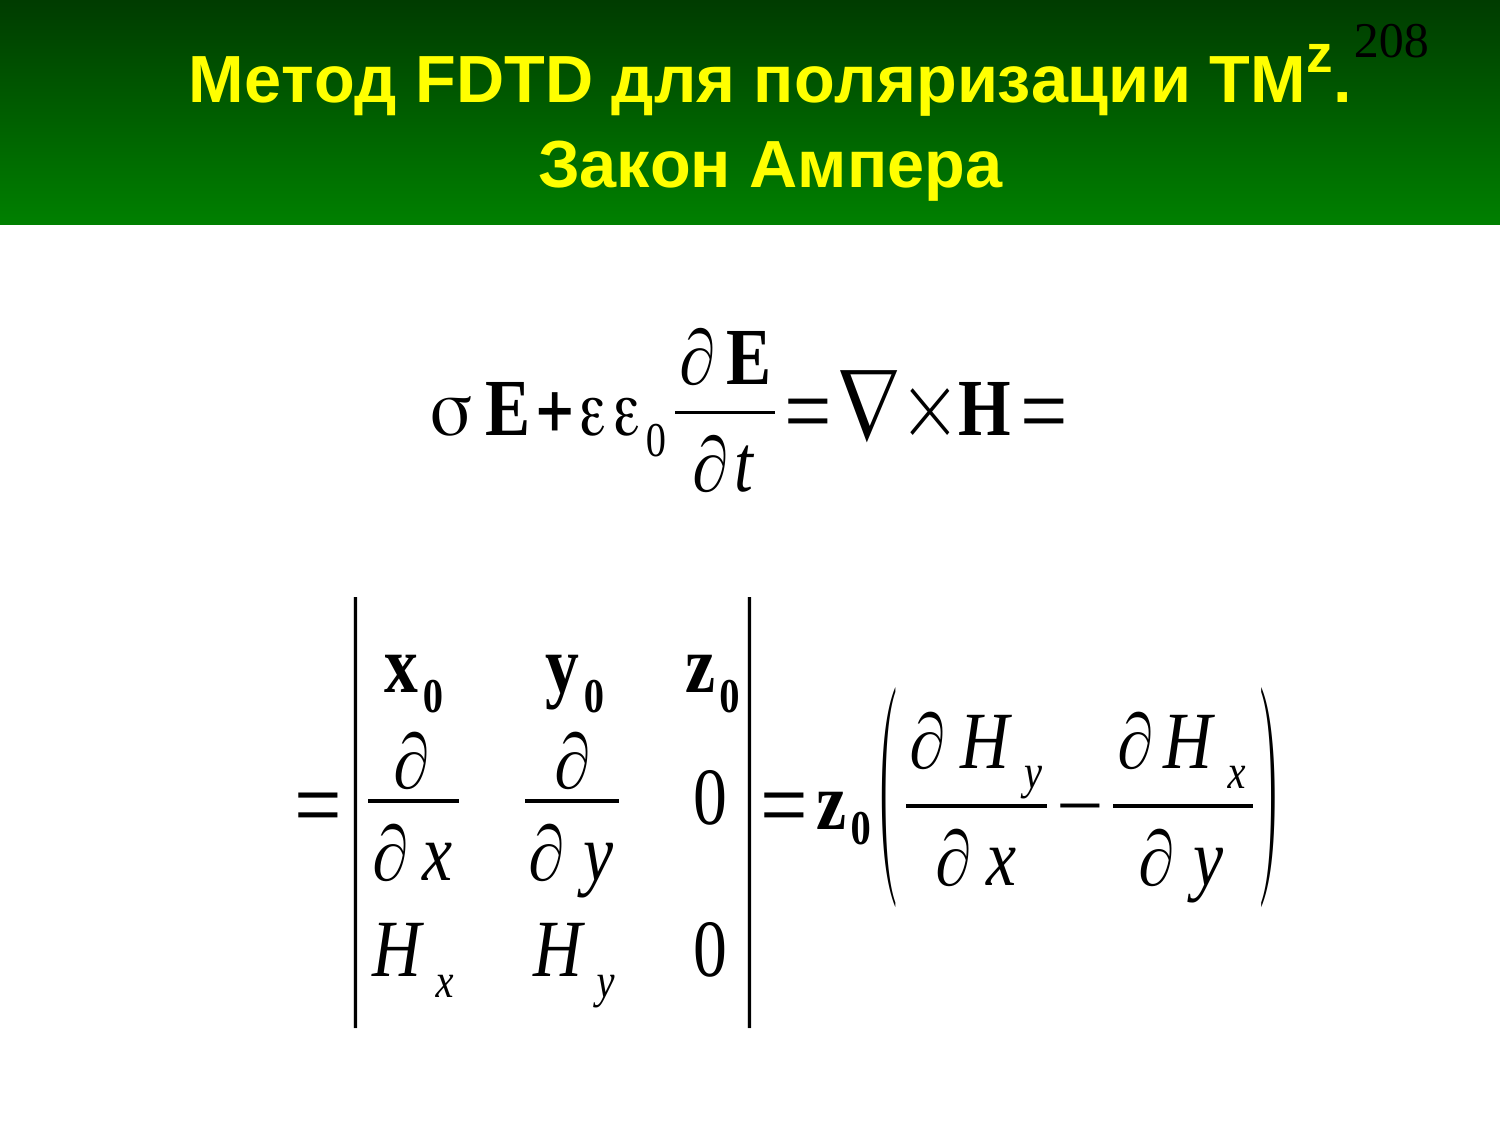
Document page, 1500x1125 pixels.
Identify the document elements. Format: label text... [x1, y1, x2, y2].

chart [413, 314, 1089, 508]
chart [274, 590, 1299, 1029]
title Метод FDTD для поляризации TMz. Закон Ампера [100, 2, 1441, 209]
